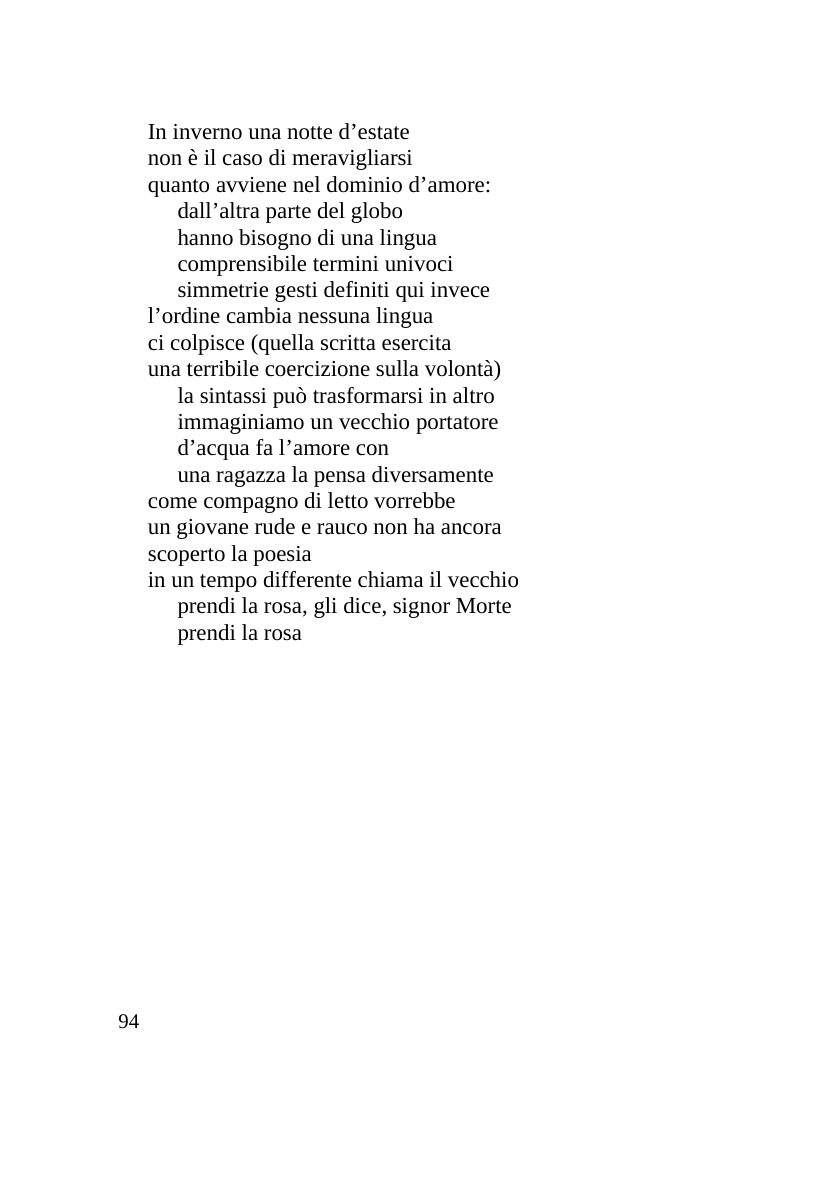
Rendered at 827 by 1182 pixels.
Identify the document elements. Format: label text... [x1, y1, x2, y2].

text una ragazza la pensa diversamente [177, 461, 709, 487]
text immaginiamo un vecchio portatore [177, 408, 709, 434]
text non è il caso di meravigliarsi [148, 144, 709, 171]
text hanno bisogno di una lingua [177, 223, 709, 250]
text d’acqua fa l’amore con [177, 434, 709, 461]
text prendi la rosa, gli dice, signor Morte [177, 592, 709, 619]
text un giovane rude e rauco non ha ancora [148, 513, 709, 540]
text simmetrie gesti definiti qui invece [177, 276, 709, 303]
text dall’altra parte del globo [177, 197, 709, 223]
text in un tempo differente chiama il vecchio [148, 566, 709, 592]
text comprensibile termini univoci [177, 250, 709, 276]
text In inverno una notte d’estate [148, 118, 709, 144]
text una terribile coercizione sulla volontà) [148, 355, 709, 382]
text la sintassi può trasformarsi in altro [177, 382, 709, 408]
text ci colpisce (quella scritta esercita [148, 329, 709, 355]
text come compagno di letto vorrebbe [148, 487, 709, 513]
text prendi la rosa [177, 619, 709, 645]
text quanto avviene nel dominio d’amore: [148, 171, 709, 197]
text l’ordine cambia nessuna lingua [148, 303, 709, 329]
text scoperto la poesia [148, 540, 709, 566]
